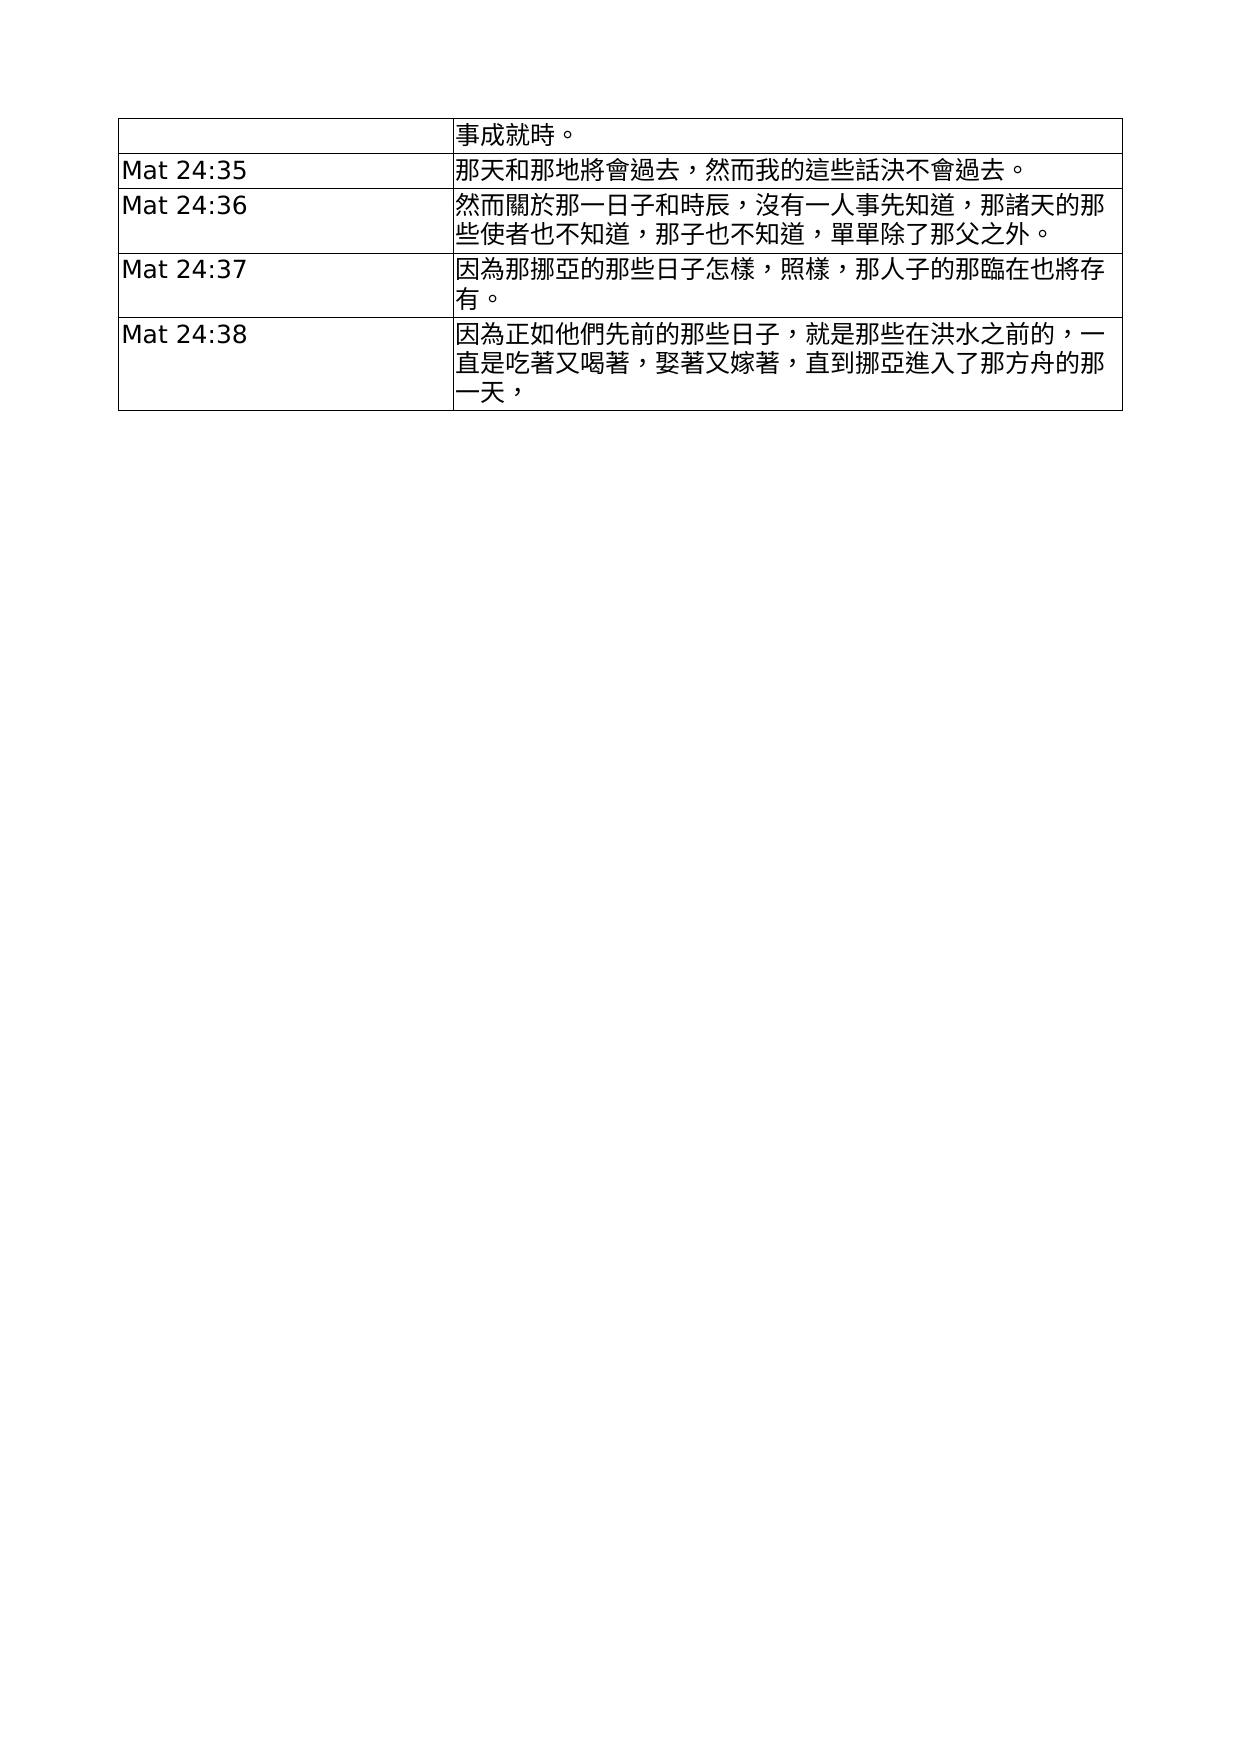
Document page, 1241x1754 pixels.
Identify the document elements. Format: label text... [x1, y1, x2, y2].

table_cell [119, 119, 453, 153]
table_cell 因為正如他們先前的那些日子，就是那些在洪水之前的，一直是吃著又喝著，娶著又嫁著，直到挪亞進入了那方舟的那一天， [454, 318, 1122, 410]
table_cell 因為那挪亞的那些日子怎樣，照樣，那人子的那臨在也將存有。 [454, 254, 1122, 317]
table_cell Mat 24:38 [119, 318, 453, 410]
table_cell Mat 24:35 [119, 154, 453, 188]
table_cell 事成就時。 [454, 119, 1122, 153]
table_cell Mat 24:36 [119, 189, 453, 253]
table_cell 那天和那地將會過去，然而我的這些話決不會過去。 [454, 154, 1122, 188]
table_cell 然而關於那一日子和時辰，沒有一人事先知道，那諸天的那些使者也不知道，那子也不知道，單單除了那父之外。 [454, 189, 1122, 253]
table_cell Mat 24:37 [119, 254, 453, 317]
